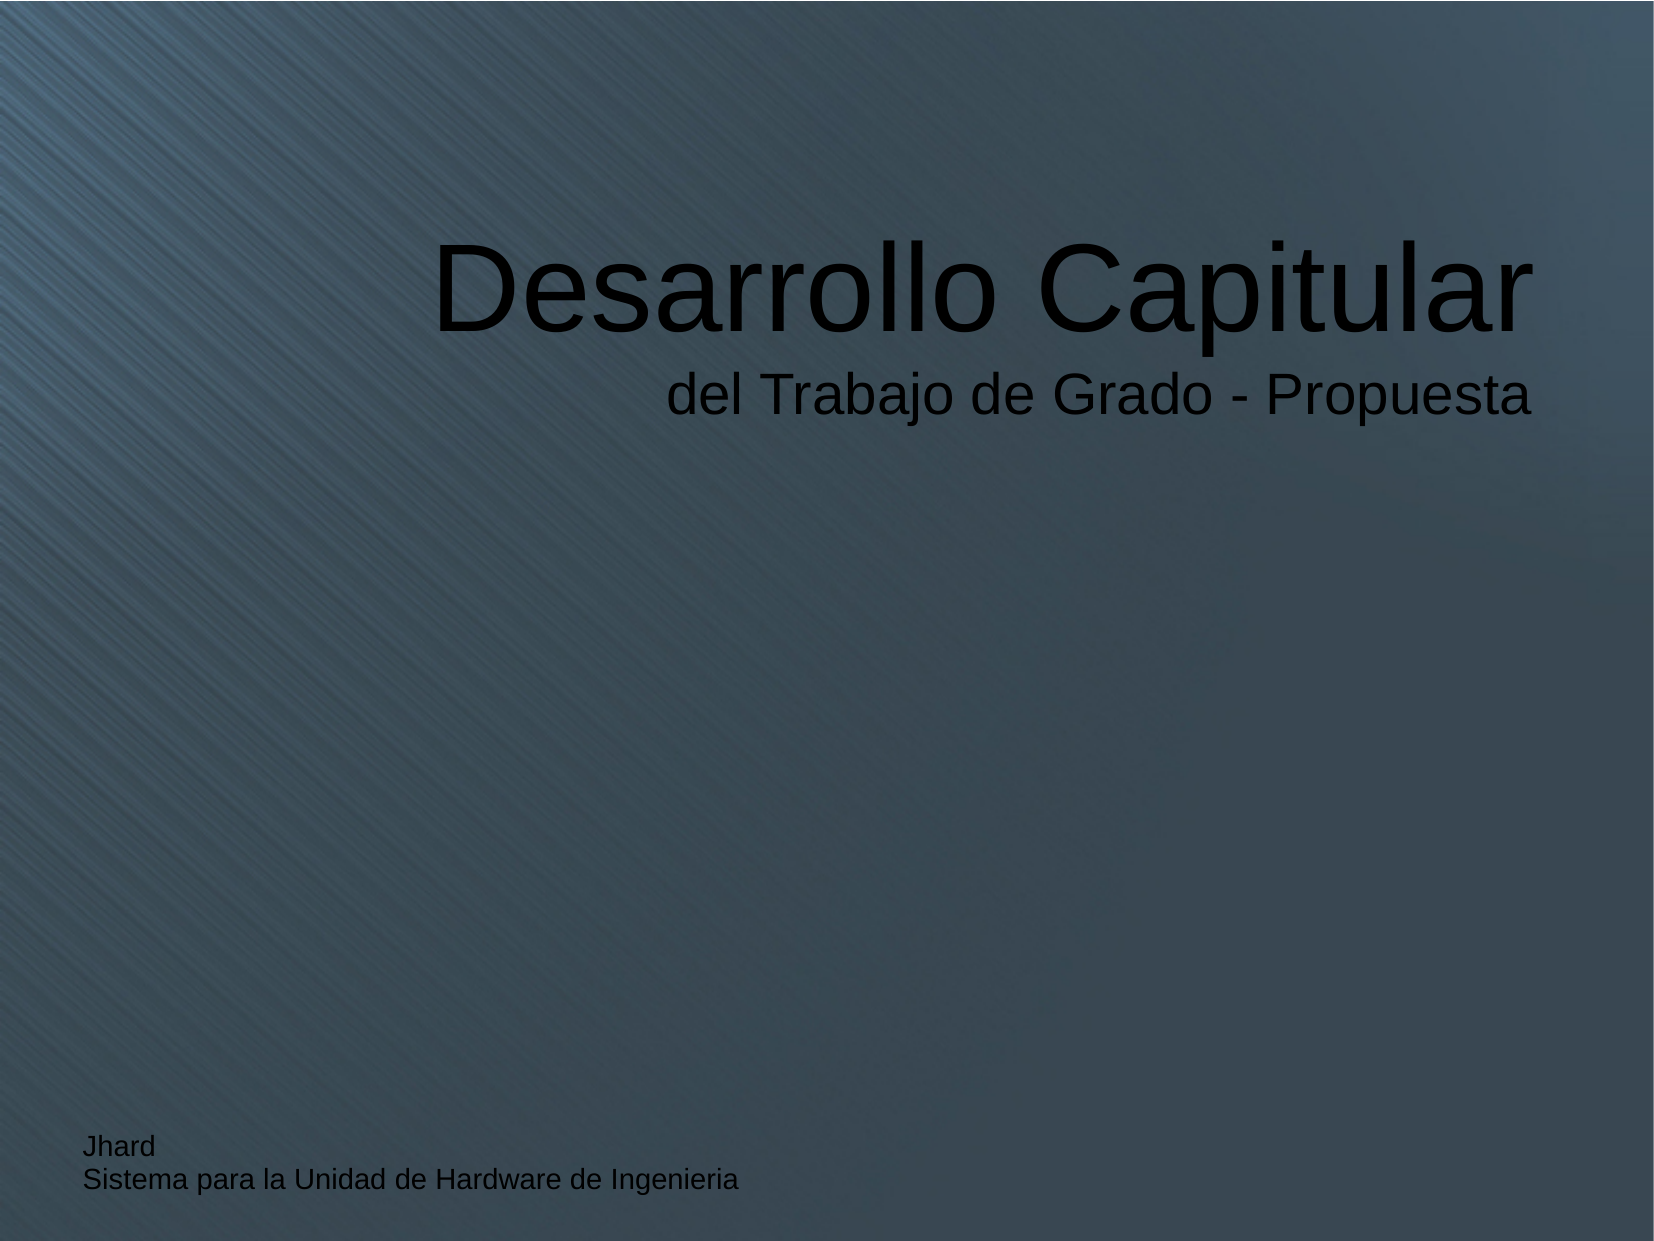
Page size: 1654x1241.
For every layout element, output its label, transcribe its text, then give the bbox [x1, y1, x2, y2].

picture [0, 1, 1654, 1241]
title Desarrollo Capitular [295, 191, 1536, 384]
text_box del Trabajo de Grado - Propuesta [603, 354, 1548, 435]
